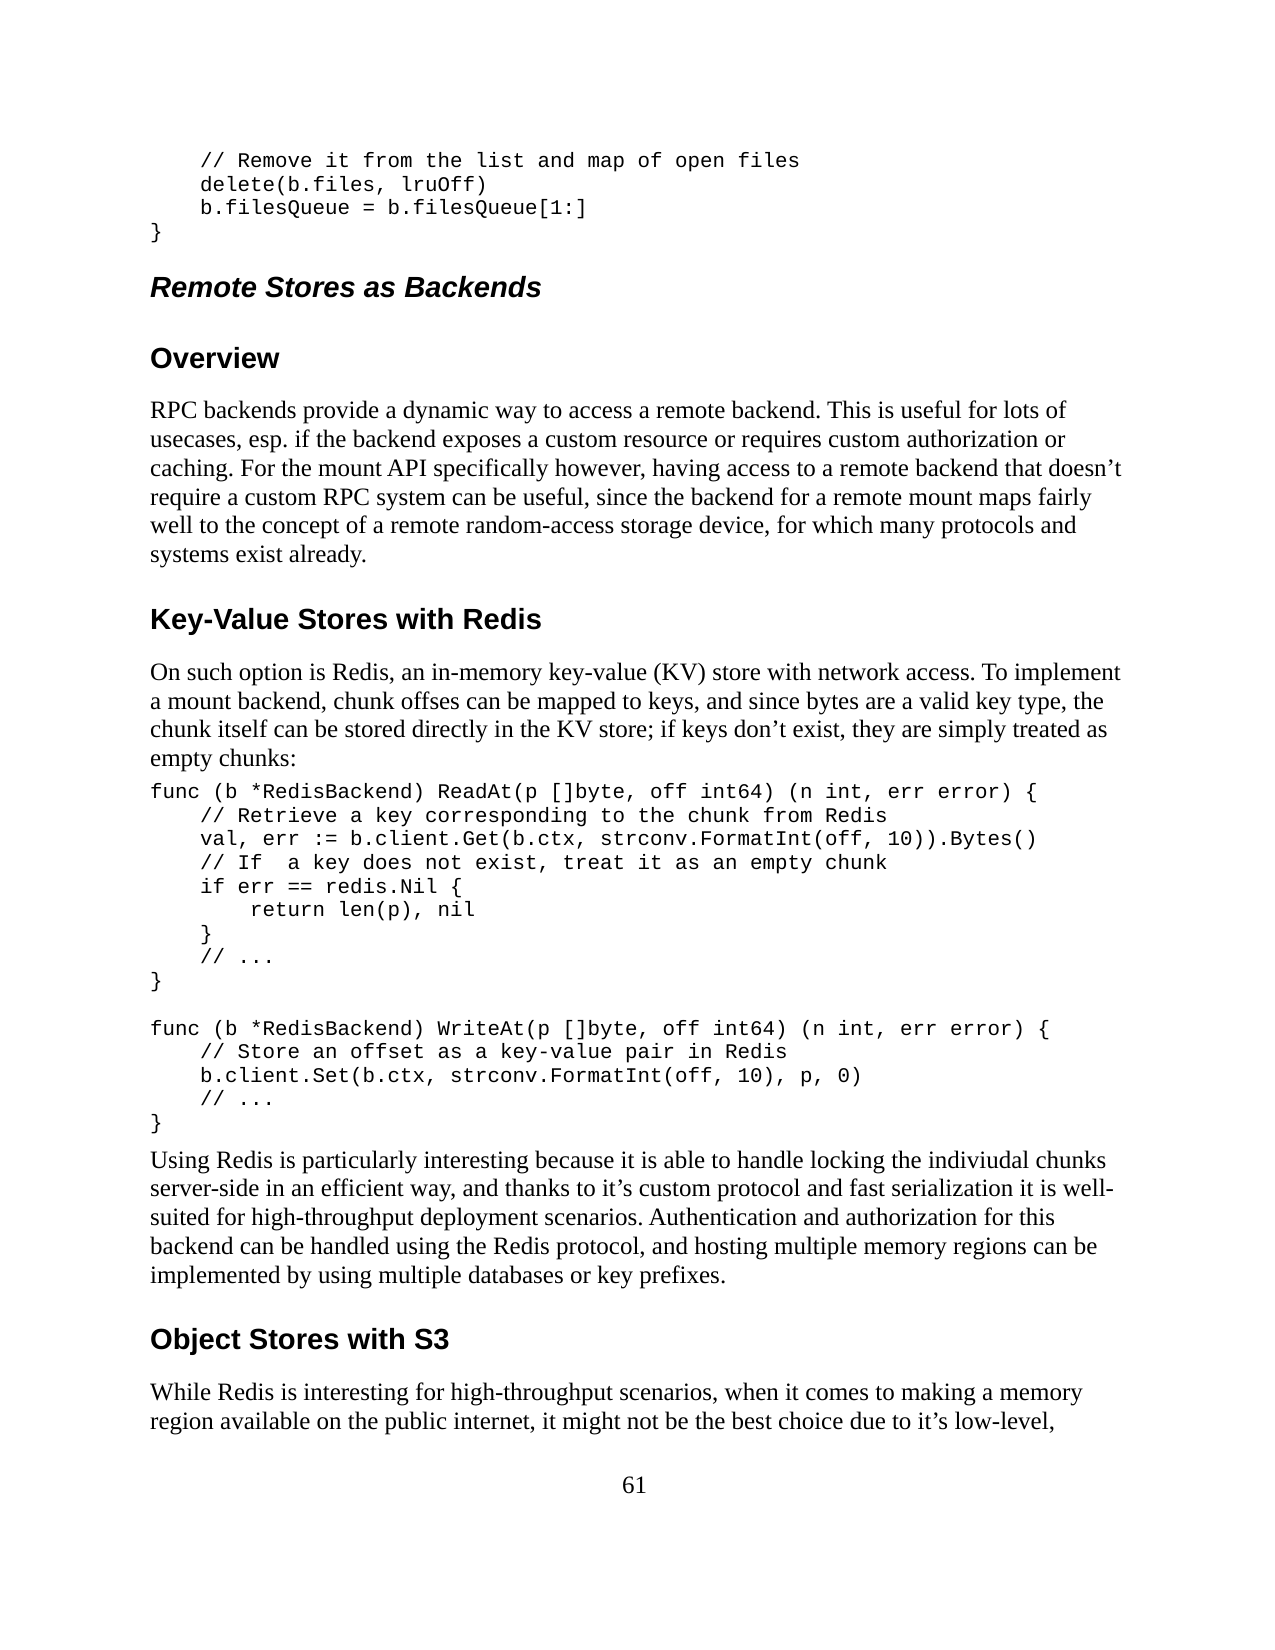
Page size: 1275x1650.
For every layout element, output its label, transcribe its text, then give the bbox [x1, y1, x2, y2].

text } [150, 923, 1125, 947]
text func (b *RedisBackend) WriteAt(p []byte, off int64) (n int, err error) { [150, 1017, 1125, 1041]
text // Store an offset as a key-value pair in Redis [150, 1041, 1125, 1065]
text On such option is Redis, an in-memory key-value (KV) store with network access. To implement a mount backend, chunk offses can be mapped to keys, and since bytes are a valid key type, the chunk itself can be stored directly in the KV store; if keys don’t exist, they are simply treated as empty chunks: [150, 657, 1125, 772]
text RPC backends provide a dynamic way to access a remote backend. This is useful for lots of usecases, esp. if the backend exposes a custom resource or requires custom authorization or caching. For the mount API specifically however, having access to a remote backend that doesn’t require a custom RPC system can be useful, since the backend for a remote mount maps fairly well to the concept of a remote random-access storage device, for which many protocols and systems exist already. [150, 396, 1125, 568]
text // ... [150, 947, 1125, 970]
text b.filesQueue = b.filesQueue[1:] [150, 197, 1125, 221]
text // Retrieve a key corresponding to the chunk from Redis [150, 805, 1125, 828]
text } [150, 221, 1125, 244]
subtitle Key-Value Stores with Redis [150, 602, 1125, 636]
text // If a key does not exist, treat it as an empty chunk [150, 852, 1125, 876]
text } [150, 1112, 1125, 1136]
subtitle Object Stores with S3 [150, 1322, 1125, 1356]
text val, err := b.client.Get(b.ctx, strconv.FormatInt(off, 10)).Bytes() [150, 828, 1125, 852]
text While Redis is interesting for high-throughput scenarios, when it comes to making a memory region available on the public internet, it might not be the best choice due to it’s low-level, [150, 1377, 1125, 1435]
text delete(b.files, lruOff) [150, 174, 1125, 197]
text // ... [150, 1088, 1125, 1112]
text func (b *RedisBackend) ReadAt(p []byte, off int64) (n int, err error) { [150, 781, 1125, 805]
text b.client.Set(b.ctx, strconv.FormatInt(off, 10), p, 0) [150, 1065, 1125, 1088]
text // Remove it from the list and map of open files [150, 150, 1125, 174]
text return len(p), nil [150, 899, 1125, 923]
text if err == redis.Nil { [150, 876, 1125, 899]
subtitle Overview [150, 341, 1125, 374]
text } [150, 970, 1125, 994]
subtitle Remote Stores as Backends [150, 269, 1125, 303]
text Using Redis is particularly interesting because it is able to handle locking the indiviudal chunks server-side in an efficient way, and thanks to it’s custom protocol and fast serialization it is well-suited for high-throughput deployment scenarios. Authentication and authorization for this backend can be handled using the Redis protocol, and hosting multiple memory regions can be implemented by using multiple databases or key prefixes. [150, 1145, 1125, 1288]
